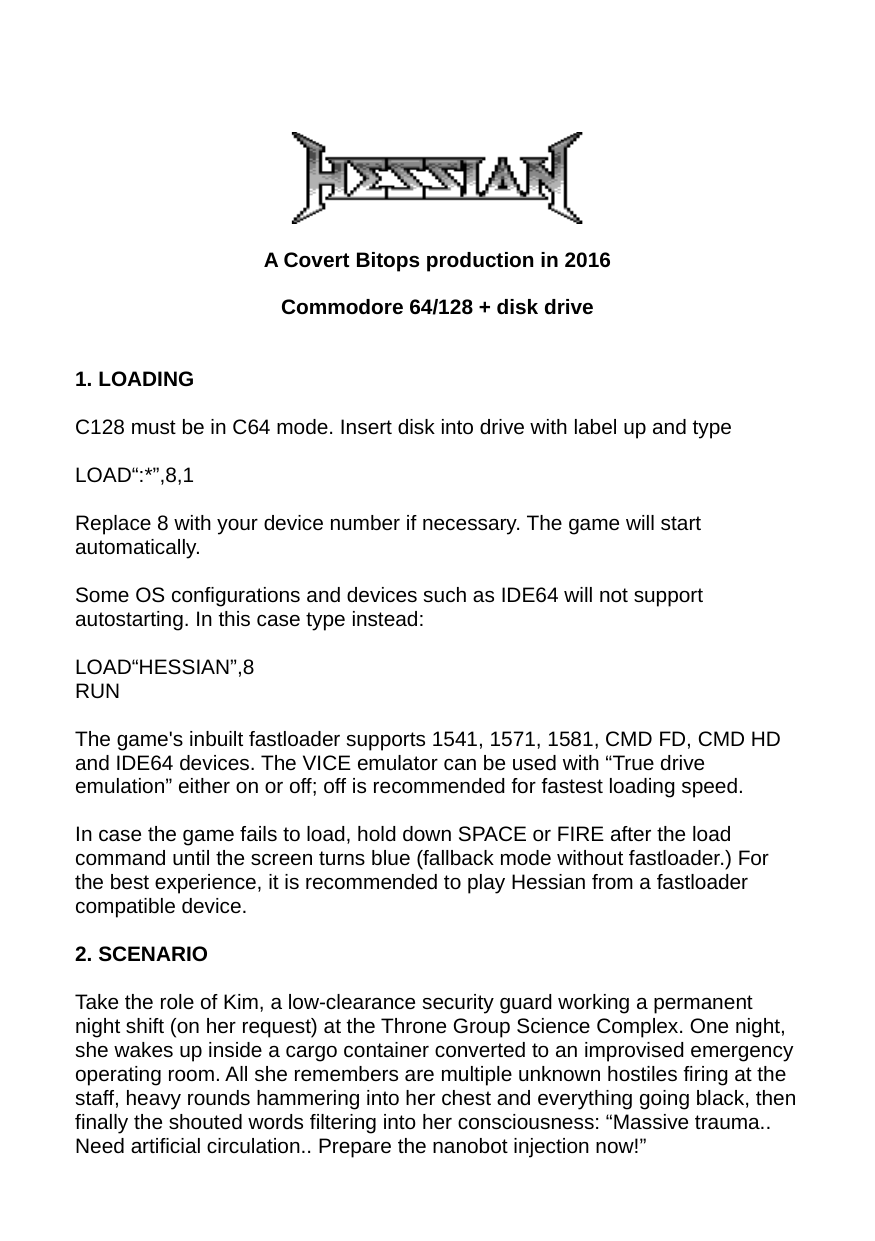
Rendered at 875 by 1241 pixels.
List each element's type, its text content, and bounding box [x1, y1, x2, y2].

text RUN [75, 678, 799, 702]
text LOAD“HESSIAN”,8 [75, 654, 799, 678]
text LOAD“:*”,8,1 [75, 463, 799, 487]
text The game's inbuilt fastloader supports 1541, 1571, 1581, CMD FD, CMD HD and IDE64 devices. The VICE emulator can be used with “True drive emulation” either on or off; off is recommended for fastest loading speed. [75, 726, 799, 798]
text In case the game fails to load, hold down SPACE or FIRE after the load command until the screen turns blue (fallback mode without fastloader.) For the best experience, it is recommended to play Hessian from a fastloader compatible device. [75, 822, 799, 918]
text Take the role of Kim, a low-clearance security guard working a permanent night shift (on her request) at the Throne Group Science Complex. One night, she wakes up inside a cargo container converted to an improvised emergency operating room. All she remembers are multiple unknown hostiles firing at the staff, heavy rounds hammering into her chest and everything going black, then finally the shouted words filtering into her consciousness: “Massive trauma.. Need artificial circulation.. Prepare the nanobot injection now!” [75, 990, 799, 1158]
picture [291, 132, 583, 224]
text A Covert Bitops production in 2016 [75, 247, 799, 271]
text 1. LOADING [75, 367, 799, 391]
text Commodore 64/128 + disk drive [75, 295, 799, 319]
text 2. SCENARIO [75, 942, 799, 966]
text Replace 8 with your device number if necessary. The game will start automatically. [75, 511, 799, 559]
text Some OS configurations and devices such as IDE64 will not support autostarting. In this case type instead: [75, 583, 799, 631]
text C128 must be in C64 mode. Insert disk into drive with label up and type [75, 415, 799, 439]
